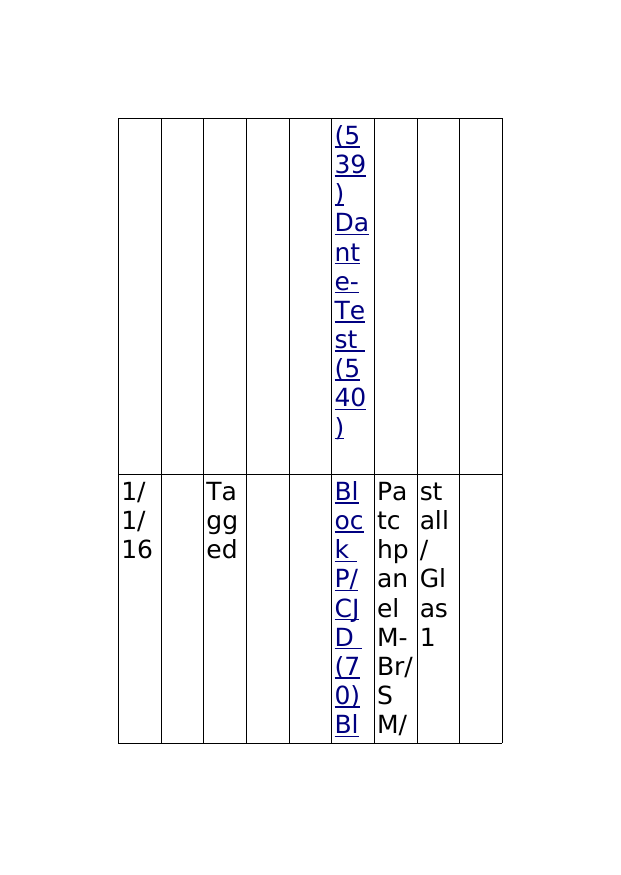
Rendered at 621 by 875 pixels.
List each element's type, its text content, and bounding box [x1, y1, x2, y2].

table_cell [247, 119, 289, 474]
table_cell stall / Glas 1 [418, 475, 459, 742]
table_cell [119, 119, 161, 474]
table_cell [460, 475, 502, 742]
table_cell [375, 119, 417, 474]
table_cell [290, 475, 331, 742]
table_cell [247, 475, 289, 742]
table_cell [204, 119, 246, 474]
table_cell [460, 119, 502, 474]
table_cell [418, 119, 459, 474]
table_cell Patchpanel M-Br/SM/ [375, 475, 417, 742]
table_cell [162, 119, 203, 474]
table_cell Tagged [204, 475, 246, 742]
table_cell [290, 119, 331, 474]
table_cell 1/1/16 [119, 475, 161, 742]
table_cell [162, 475, 203, 742]
table_cell Block P/CJD (70) Bl [332, 475, 374, 742]
table_cell (539) Dante-Test (540) [332, 119, 374, 474]
